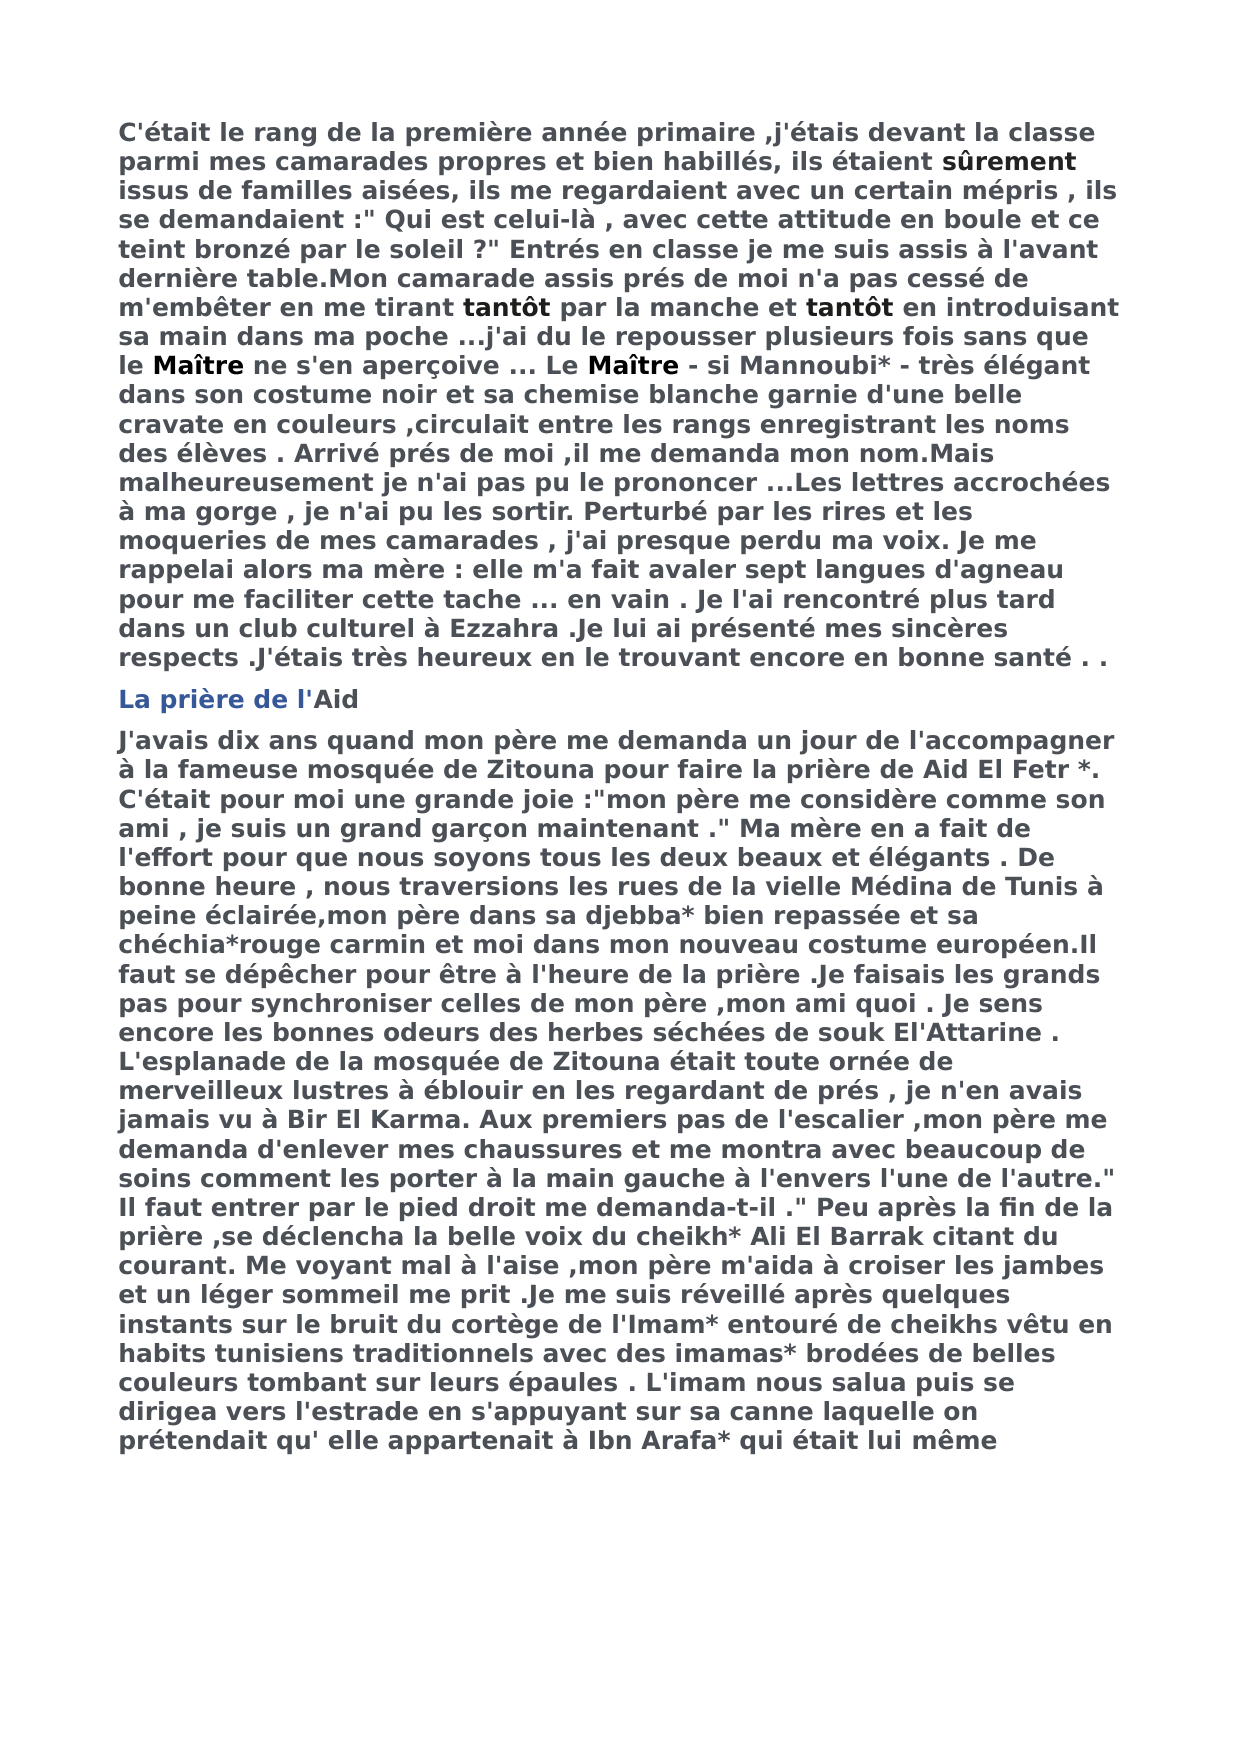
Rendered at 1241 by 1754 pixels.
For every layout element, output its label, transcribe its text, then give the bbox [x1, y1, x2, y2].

subtitle C'était le rang de la première année primaire ,j'étais devant la classe parmi mes camarades propres et bien habillés, ils étaient sûrement issus de familles aisées, ils me regardaient avec un certain mépris , ils se demandaient :" Qui est celui-là , avec cette attitude en boule et ce teint bronzé par le soleil ?" Entrés en classe je me suis assis à l'avant dernière table.Mon camarade assis prés de moi n'a pas cessé de m'embêter en me tirant tantôt par la manche et tantôt en introduisant sa main dans ma poche ...j'ai du le repousser plusieurs fois sans que le Maître ne s'en aperçoive ... Le Maître - si Mannoubi* - très élégant dans son costume noir et sa chemise blanche garnie d'une belle cravate en couleurs ,circulait entre les rangs enregistrant les noms des élèves . Arrivé prés de moi ,il me demanda mon nom.Mais malheureusement je n'ai pas pu le prononcer ...Les lettres accrochées à ma gorge , je n'ai pu les sortir. Perturbé par les rires et les moqueries de mes camarades , j'ai presque perdu ma voix. Je me rappelai alors ma mère : elle m'a fait avaler sept langues d'agneau pour me faciliter cette tache ... en vain . Je l'ai rencontré plus tard dans un club culturel à Ezzahra .Je lui ai présenté mes sincères respects .J'étais très heureux en le trouvant encore en bonne santé . . [118, 118, 1122, 672]
subtitle J'avais dix ans quand mon père me demanda un jour de l'accompagner à la fameuse mosquée de Zitouna pour faire la prière de Aid El Fetr *. C'était pour moi une grande joie :"mon père me considère comme son ami , je suis un grand garçon maintenant ." Ma mère en a fait de l'effort pour que nous soyons tous les deux beaux et élégants . De bonne heure , nous traversions les rues de la vielle Médina de Tunis à peine éclairée,mon père dans sa djebba* bien repassée et sa chéchia*rouge carmin et moi dans mon nouveau costume européen.Il faut se dépêcher pour être à l'heure de la prière .Je faisais les grands pas pour synchroniser celles de mon père ,mon ami quoi . Je sens encore les bonnes odeurs des herbes séchées de souk El'Attarine . L'esplanade de la mosquée de Zitouna était toute ornée de merveilleux lustres à éblouir en les regardant de prés , je n'en avais jamais vu à Bir El Karma. Aux premiers pas de l'escalier ,mon père me demanda d'enlever mes chaussures et me montra avec beaucoup de soins comment les porter à la main gauche à l'envers l'une de l'autre." Il faut entrer par le pied droit me demanda-t-il ." Peu après la fin de la prière ,se déclencha la belle voix du cheikh* Ali El Barrak citant du courant. Me voyant mal à l'aise ,mon père m'aida à croiser les jambes et un léger sommeil me prit .Je me suis réveillé après quelques instants sur le bruit du cortège de l'Imam* entouré de cheikhs vêtu en habits tunisiens traditionnels avec des imamas* brodées de belles couleurs tombant sur leurs épaules . L'imam nous salua puis se dirigea vers l'estrade en s'appuyant sur sa canne laquelle on prétendait qu' elle appartenait à Ibn Arafa* qui était lui même [118, 726, 1122, 1456]
subtitle La prière de l'Aid [118, 685, 1122, 714]
